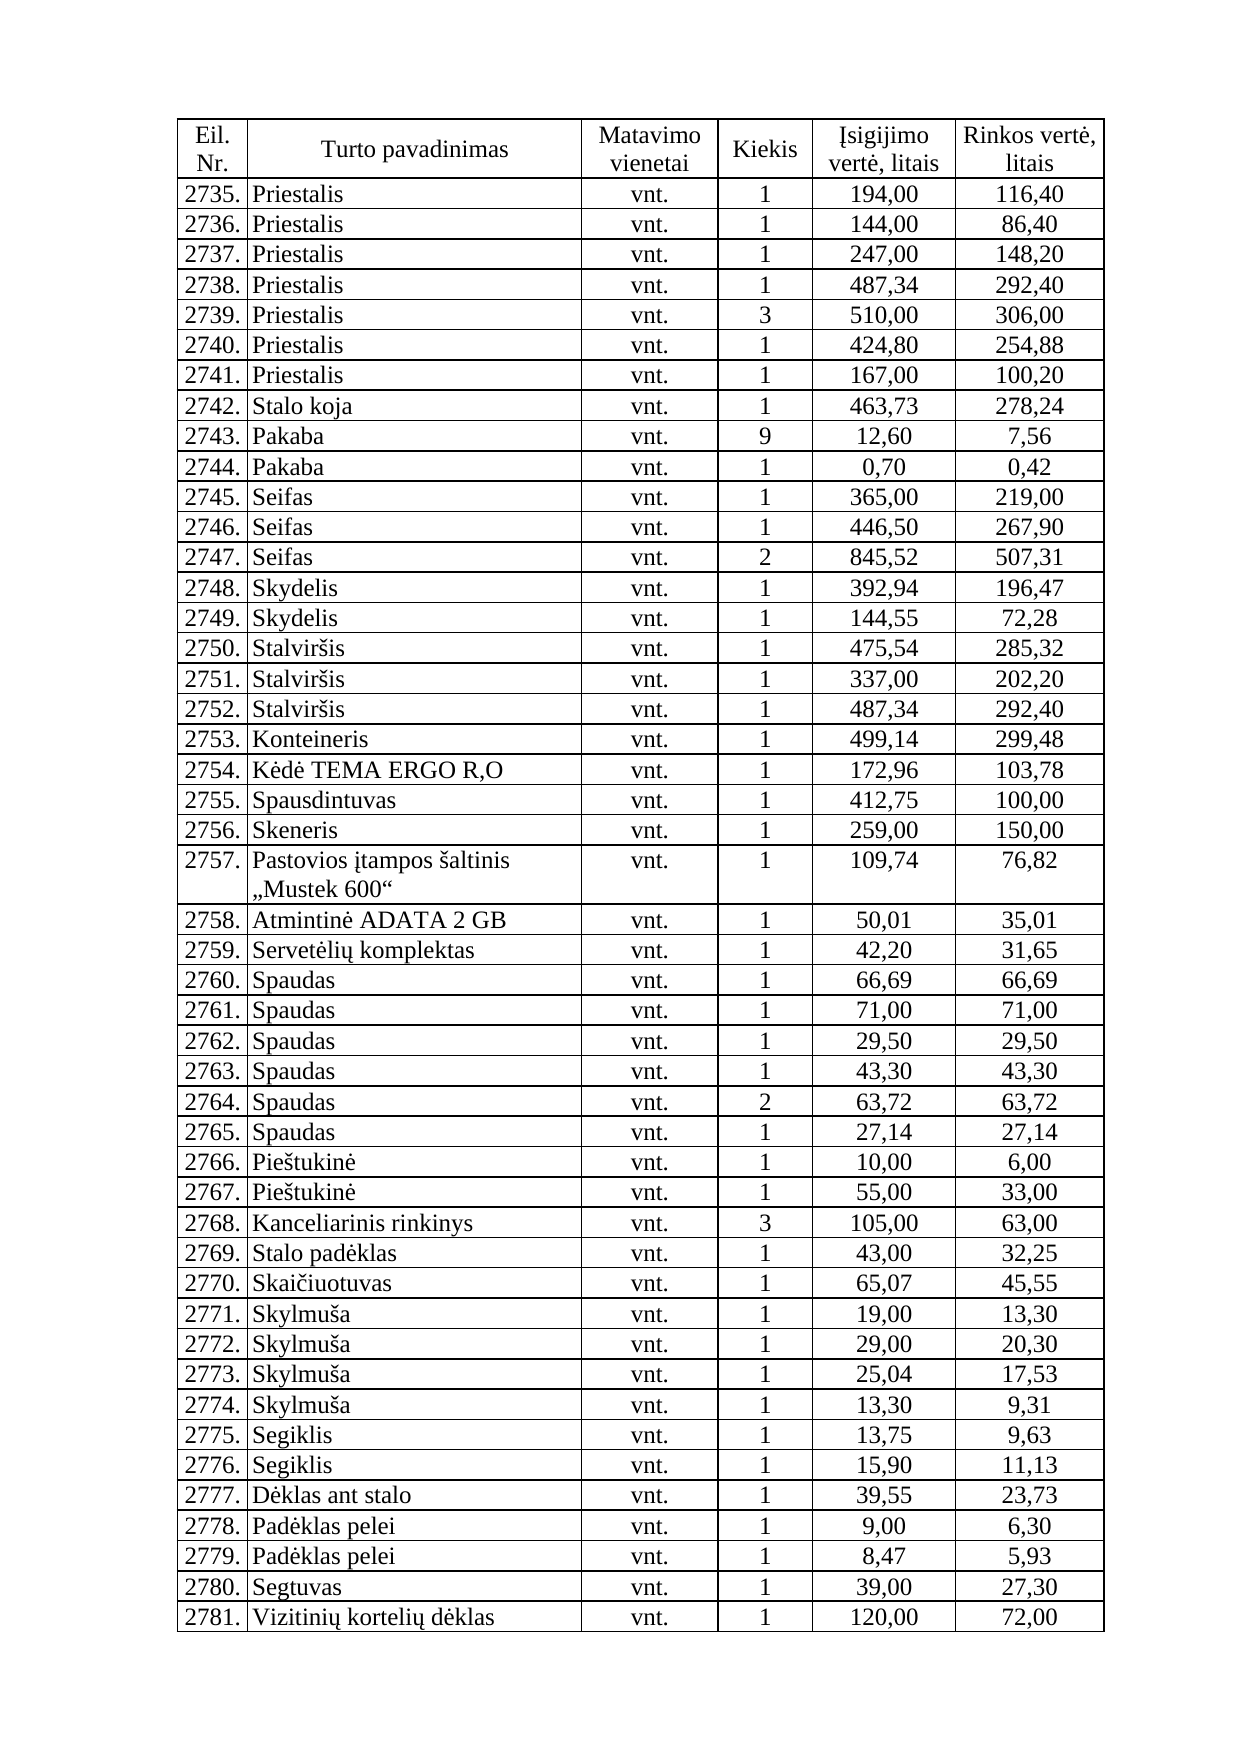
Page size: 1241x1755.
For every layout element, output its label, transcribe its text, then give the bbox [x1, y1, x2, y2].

table_cell 144,00 [813, 209, 955, 238]
table_cell Stalviršis [248, 694, 581, 723]
table_cell 20,30 [956, 1329, 1103, 1358]
table_cell Seifas [248, 543, 581, 571]
table_cell 13,75 [813, 1420, 955, 1449]
table_cell vnt. [582, 935, 717, 964]
table_cell Skydelis [248, 603, 581, 632]
table_cell 365,00 [813, 482, 955, 511]
table_cell vnt. [582, 240, 717, 268]
table_cell 2756. [178, 815, 247, 844]
table_cell 2763. [178, 1056, 247, 1085]
table_cell 25,04 [813, 1360, 955, 1388]
table_cell 0,70 [813, 452, 955, 480]
table_cell 72,28 [956, 603, 1103, 632]
table_cell 2765. [178, 1117, 247, 1146]
table_cell 1 [719, 815, 812, 844]
table_cell vnt. [582, 209, 717, 238]
table_cell 463,73 [813, 391, 955, 420]
table_cell 55,00 [813, 1178, 955, 1206]
table_cell Seifas [248, 512, 581, 541]
table_cell 148,20 [956, 240, 1103, 268]
table_header Eil. Nr. [178, 120, 247, 177]
table_cell vnt. [582, 1178, 717, 1206]
table_cell 116,40 [956, 179, 1103, 207]
table_header Rinkos vertė, litais [956, 120, 1103, 177]
table_cell vnt. [582, 1238, 717, 1267]
table_cell 109,74 [813, 846, 955, 903]
table_cell 499,14 [813, 725, 955, 753]
table_cell vnt. [582, 452, 717, 480]
table_cell vnt. [582, 965, 717, 994]
table_cell Priestalis [248, 330, 581, 359]
table_cell 2737. [178, 240, 247, 268]
table_cell 1 [719, 603, 812, 632]
table_cell 299,48 [956, 725, 1103, 753]
table_cell 1 [719, 1511, 812, 1540]
table_cell 2781. [178, 1602, 247, 1631]
table_cell 72,00 [956, 1602, 1103, 1631]
table_cell vnt. [582, 1450, 717, 1479]
table_cell 2771. [178, 1299, 247, 1327]
table_cell 1 [719, 240, 812, 268]
table_cell 6,00 [956, 1147, 1103, 1176]
table_cell 1 [719, 1390, 812, 1418]
table_cell 202,20 [956, 664, 1103, 692]
table_cell 3 [719, 300, 812, 329]
table_header Matavimo vienetai [582, 120, 717, 177]
table_cell vnt. [582, 300, 717, 329]
table_cell Segiklis [248, 1420, 581, 1449]
table_cell Skylmuša [248, 1329, 581, 1358]
table_cell 2751. [178, 664, 247, 692]
table_cell 66,69 [813, 965, 955, 994]
table_cell 1 [719, 1147, 812, 1176]
table_cell 2740. [178, 330, 247, 359]
table_cell 1 [719, 725, 812, 753]
table_cell 167,00 [813, 361, 955, 389]
table_cell 1 [719, 1602, 812, 1631]
table_header Įsigijimo vertė, litais [813, 120, 955, 177]
table_cell 7,56 [956, 421, 1103, 450]
table_cell 1 [719, 633, 812, 662]
table_cell 1 [719, 512, 812, 541]
table_cell 71,00 [813, 996, 955, 1024]
table_cell 2 [719, 543, 812, 571]
table_cell Skylmuša [248, 1390, 581, 1418]
table_cell Stalo padėklas [248, 1238, 581, 1267]
table_cell 1 [719, 1481, 812, 1509]
table_cell vnt. [582, 512, 717, 541]
table_cell 29,50 [813, 1026, 955, 1055]
table_cell Skaičiuotuvas [248, 1268, 581, 1297]
table_cell 254,88 [956, 330, 1103, 359]
table_cell 1 [719, 1117, 812, 1146]
table_cell Konteineris [248, 725, 581, 753]
table_cell Spaudas [248, 996, 581, 1024]
table_cell 29,00 [813, 1329, 955, 1358]
table_cell 487,34 [813, 270, 955, 298]
table_cell 2775. [178, 1420, 247, 1449]
table_cell 29,50 [956, 1026, 1103, 1055]
table_cell 487,34 [813, 694, 955, 723]
table_cell 33,00 [956, 1178, 1103, 1206]
table_cell vnt. [582, 1481, 717, 1509]
table_cell 43,00 [813, 1238, 955, 1267]
table_cell 39,00 [813, 1572, 955, 1600]
table_cell Pieštukinė [248, 1147, 581, 1176]
table_cell 50,01 [813, 905, 955, 933]
table_cell vnt. [582, 1541, 717, 1570]
table_cell vnt. [582, 330, 717, 359]
table_cell 100,20 [956, 361, 1103, 389]
table_cell 292,40 [956, 270, 1103, 298]
table_cell vnt. [582, 391, 717, 420]
table_cell 2744. [178, 452, 247, 480]
table_cell 2748. [178, 573, 247, 602]
table_cell 507,31 [956, 543, 1103, 571]
table_cell 2761. [178, 996, 247, 1024]
table_cell Stalo koja [248, 391, 581, 420]
table_header Kiekis [719, 120, 812, 177]
table_cell 2769. [178, 1238, 247, 1267]
table_header Turto pavadinimas [248, 120, 581, 177]
table_cell vnt. [582, 694, 717, 723]
table_cell vnt. [582, 1026, 717, 1055]
table_cell 65,07 [813, 1268, 955, 1297]
table_cell 1 [719, 1056, 812, 1085]
table_cell 13,30 [813, 1390, 955, 1418]
table_cell 1 [719, 965, 812, 994]
table_cell Stalviršis [248, 664, 581, 692]
table_cell Kėdė TEMA ERGO R,O [248, 755, 581, 783]
table_cell 86,40 [956, 209, 1103, 238]
table_cell 845,52 [813, 543, 955, 571]
table_cell 2766. [178, 1147, 247, 1176]
table_cell vnt. [582, 179, 717, 207]
table_cell 2739. [178, 300, 247, 329]
table_cell Padėklas pelei [248, 1541, 581, 1570]
table_cell 2777. [178, 1481, 247, 1509]
table_cell 475,54 [813, 633, 955, 662]
table_cell 2755. [178, 785, 247, 814]
table_cell 1 [719, 755, 812, 783]
table_cell 1 [719, 573, 812, 602]
table_cell 172,96 [813, 755, 955, 783]
table_cell vnt. [582, 1360, 717, 1388]
table_cell 1 [719, 1420, 812, 1449]
table_cell 10,00 [813, 1147, 955, 1176]
table_cell 1 [719, 482, 812, 511]
table_cell 11,13 [956, 1450, 1103, 1479]
table_cell 1 [719, 785, 812, 814]
table_cell 9 [719, 421, 812, 450]
table_cell 3 [719, 1208, 812, 1237]
table_cell Spaudas [248, 965, 581, 994]
table_cell 15,90 [813, 1450, 955, 1479]
table_cell 27,14 [813, 1117, 955, 1146]
table_cell 63,72 [956, 1087, 1103, 1115]
table_cell Stalviršis [248, 633, 581, 662]
table_cell 6,30 [956, 1511, 1103, 1540]
table_cell 2 [719, 1087, 812, 1115]
table_cell 1 [719, 1329, 812, 1358]
table_cell 2736. [178, 209, 247, 238]
table_cell 71,00 [956, 996, 1103, 1024]
table_cell Pieštukinė [248, 1178, 581, 1206]
table_cell vnt. [582, 543, 717, 571]
table_cell 2754. [178, 755, 247, 783]
table_cell Atmintinė ADATA 2 GB [248, 905, 581, 933]
table_cell 9,63 [956, 1420, 1103, 1449]
table_cell 2760. [178, 965, 247, 994]
table_cell Skylmuša [248, 1299, 581, 1327]
table_cell vnt. [582, 421, 717, 450]
table_cell Priestalis [248, 209, 581, 238]
table_cell Priestalis [248, 240, 581, 268]
table_cell Pakaba [248, 421, 581, 450]
table_cell vnt. [582, 725, 717, 753]
table_cell 23,73 [956, 1481, 1103, 1509]
table_cell 2759. [178, 935, 247, 964]
table_cell 1 [719, 664, 812, 692]
table_cell 1 [719, 1026, 812, 1055]
table_cell vnt. [582, 633, 717, 662]
table_cell 103,78 [956, 755, 1103, 783]
table_cell vnt. [582, 1147, 717, 1176]
table_cell vnt. [582, 1572, 717, 1600]
table_cell 2757. [178, 846, 247, 903]
table_cell Spaudas [248, 1056, 581, 1085]
table_cell vnt. [582, 996, 717, 1024]
table_cell 392,94 [813, 573, 955, 602]
table_cell Vizitinių kortelių dėklas [248, 1602, 581, 1631]
table_cell vnt. [582, 1602, 717, 1631]
table_cell vnt. [582, 1420, 717, 1449]
table_cell 12,60 [813, 421, 955, 450]
table_cell Skylmuša [248, 1360, 581, 1388]
table_cell vnt. [582, 785, 717, 814]
table_cell 1 [719, 1299, 812, 1327]
table_cell 42,20 [813, 935, 955, 964]
table_cell 278,24 [956, 391, 1103, 420]
table_cell 1 [719, 209, 812, 238]
table_cell 2750. [178, 633, 247, 662]
table_cell 219,00 [956, 482, 1103, 511]
table_cell 194,00 [813, 179, 955, 207]
table_cell 247,00 [813, 240, 955, 268]
table_cell 66,69 [956, 965, 1103, 994]
table_cell vnt. [582, 846, 717, 903]
table_cell 1 [719, 452, 812, 480]
table_cell 267,90 [956, 512, 1103, 541]
table_cell 144,55 [813, 603, 955, 632]
table_cell 2738. [178, 270, 247, 298]
table_cell 2742. [178, 391, 247, 420]
table_cell 1 [719, 905, 812, 933]
table_cell vnt. [582, 1056, 717, 1085]
table_cell 76,82 [956, 846, 1103, 903]
table_cell 5,93 [956, 1541, 1103, 1570]
table_cell vnt. [582, 361, 717, 389]
table_cell 2764. [178, 1087, 247, 1115]
table_cell Priestalis [248, 300, 581, 329]
table_cell 1 [719, 361, 812, 389]
table_cell Pastovios įtampos šaltinis „Mustek 600“ [248, 846, 581, 903]
table_cell vnt. [582, 1511, 717, 1540]
table_cell 510,00 [813, 300, 955, 329]
table_cell Dėklas ant stalo [248, 1481, 581, 1509]
table_cell 43,30 [956, 1056, 1103, 1085]
table_cell 2780. [178, 1572, 247, 1600]
table_cell 2735. [178, 179, 247, 207]
table_cell 100,00 [956, 785, 1103, 814]
table_cell vnt. [582, 482, 717, 511]
table_cell 32,25 [956, 1238, 1103, 1267]
table_cell 0,42 [956, 452, 1103, 480]
table_cell 259,00 [813, 815, 955, 844]
table_cell vnt. [582, 603, 717, 632]
table_cell 446,50 [813, 512, 955, 541]
table_cell 2767. [178, 1178, 247, 1206]
table_cell 2770. [178, 1268, 247, 1297]
table_cell 39,55 [813, 1481, 955, 1509]
table_cell vnt. [582, 1329, 717, 1358]
table_cell 8,47 [813, 1541, 955, 1570]
table_cell 424,80 [813, 330, 955, 359]
table_cell Segtuvas [248, 1572, 581, 1600]
table_cell 1 [719, 1541, 812, 1570]
table_cell 1 [719, 179, 812, 207]
table_cell 2773. [178, 1360, 247, 1388]
table_cell 43,30 [813, 1056, 955, 1085]
table_cell vnt. [582, 1268, 717, 1297]
table_cell 27,30 [956, 1572, 1103, 1600]
table_cell 1 [719, 330, 812, 359]
table_cell 19,00 [813, 1299, 955, 1327]
table_cell Priestalis [248, 270, 581, 298]
table_cell 150,00 [956, 815, 1103, 844]
table_cell 2776. [178, 1450, 247, 1479]
table_cell 63,00 [956, 1208, 1103, 1237]
table_cell 1 [719, 1450, 812, 1479]
table_cell 292,40 [956, 694, 1103, 723]
table_cell 285,32 [956, 633, 1103, 662]
table_cell Spaudas [248, 1087, 581, 1115]
table_cell Skydelis [248, 573, 581, 602]
table_cell vnt. [582, 270, 717, 298]
table_cell 1 [719, 1178, 812, 1206]
table_cell 2753. [178, 725, 247, 753]
table_cell Priestalis [248, 361, 581, 389]
table_cell vnt. [582, 664, 717, 692]
table_cell Seifas [248, 482, 581, 511]
table_cell 105,00 [813, 1208, 955, 1237]
table_cell 412,75 [813, 785, 955, 814]
table_cell 2741. [178, 361, 247, 389]
table_cell 13,30 [956, 1299, 1103, 1327]
table_cell vnt. [582, 755, 717, 783]
table_cell 1 [719, 391, 812, 420]
table_cell 2758. [178, 905, 247, 933]
table_cell vnt. [582, 1390, 717, 1418]
table_cell 9,31 [956, 1390, 1103, 1418]
table_cell Padėklas pelei [248, 1511, 581, 1540]
table_cell 2746. [178, 512, 247, 541]
table_cell Skeneris [248, 815, 581, 844]
table_cell 196,47 [956, 573, 1103, 602]
table_cell 2749. [178, 603, 247, 632]
table_cell 1 [719, 846, 812, 903]
table_cell 2772. [178, 1329, 247, 1358]
table_cell 27,14 [956, 1117, 1103, 1146]
table_cell 306,00 [956, 300, 1103, 329]
table_cell Spausdintuvas [248, 785, 581, 814]
table_cell 2745. [178, 482, 247, 511]
table_cell 2768. [178, 1208, 247, 1237]
table_cell 1 [719, 1238, 812, 1267]
table_cell vnt. [582, 1117, 717, 1146]
table_cell 1 [719, 996, 812, 1024]
table_cell 1 [719, 694, 812, 723]
table_cell 9,00 [813, 1511, 955, 1540]
table_cell vnt. [582, 815, 717, 844]
table_cell Spaudas [248, 1117, 581, 1146]
table_cell 2762. [178, 1026, 247, 1055]
table_cell 2752. [178, 694, 247, 723]
table_cell 2774. [178, 1390, 247, 1418]
table_cell 337,00 [813, 664, 955, 692]
table_cell 1 [719, 1360, 812, 1388]
table_cell Pakaba [248, 452, 581, 480]
table_cell 1 [719, 270, 812, 298]
table_cell 120,00 [813, 1602, 955, 1631]
table_cell vnt. [582, 573, 717, 602]
table_cell Kanceliarinis rinkinys [248, 1208, 581, 1237]
table_cell vnt. [582, 905, 717, 933]
table_cell 17,53 [956, 1360, 1103, 1388]
table_cell Spaudas [248, 1026, 581, 1055]
table_cell 1 [719, 1268, 812, 1297]
table_cell vnt. [582, 1208, 717, 1237]
table_cell 1 [719, 1572, 812, 1600]
table_cell 2778. [178, 1511, 247, 1540]
table_cell Priestalis [248, 179, 581, 207]
table_cell 35,01 [956, 905, 1103, 933]
table_cell 2747. [178, 543, 247, 571]
table_cell 1 [719, 935, 812, 964]
table_cell Servetėlių komplektas [248, 935, 581, 964]
table_cell 2779. [178, 1541, 247, 1570]
table_cell 31,65 [956, 935, 1103, 964]
table_cell 45,55 [956, 1268, 1103, 1297]
table_cell vnt. [582, 1087, 717, 1115]
table_cell 63,72 [813, 1087, 955, 1115]
table_cell Segiklis [248, 1450, 581, 1479]
table_cell vnt. [582, 1299, 717, 1327]
table_cell 2743. [178, 421, 247, 450]
